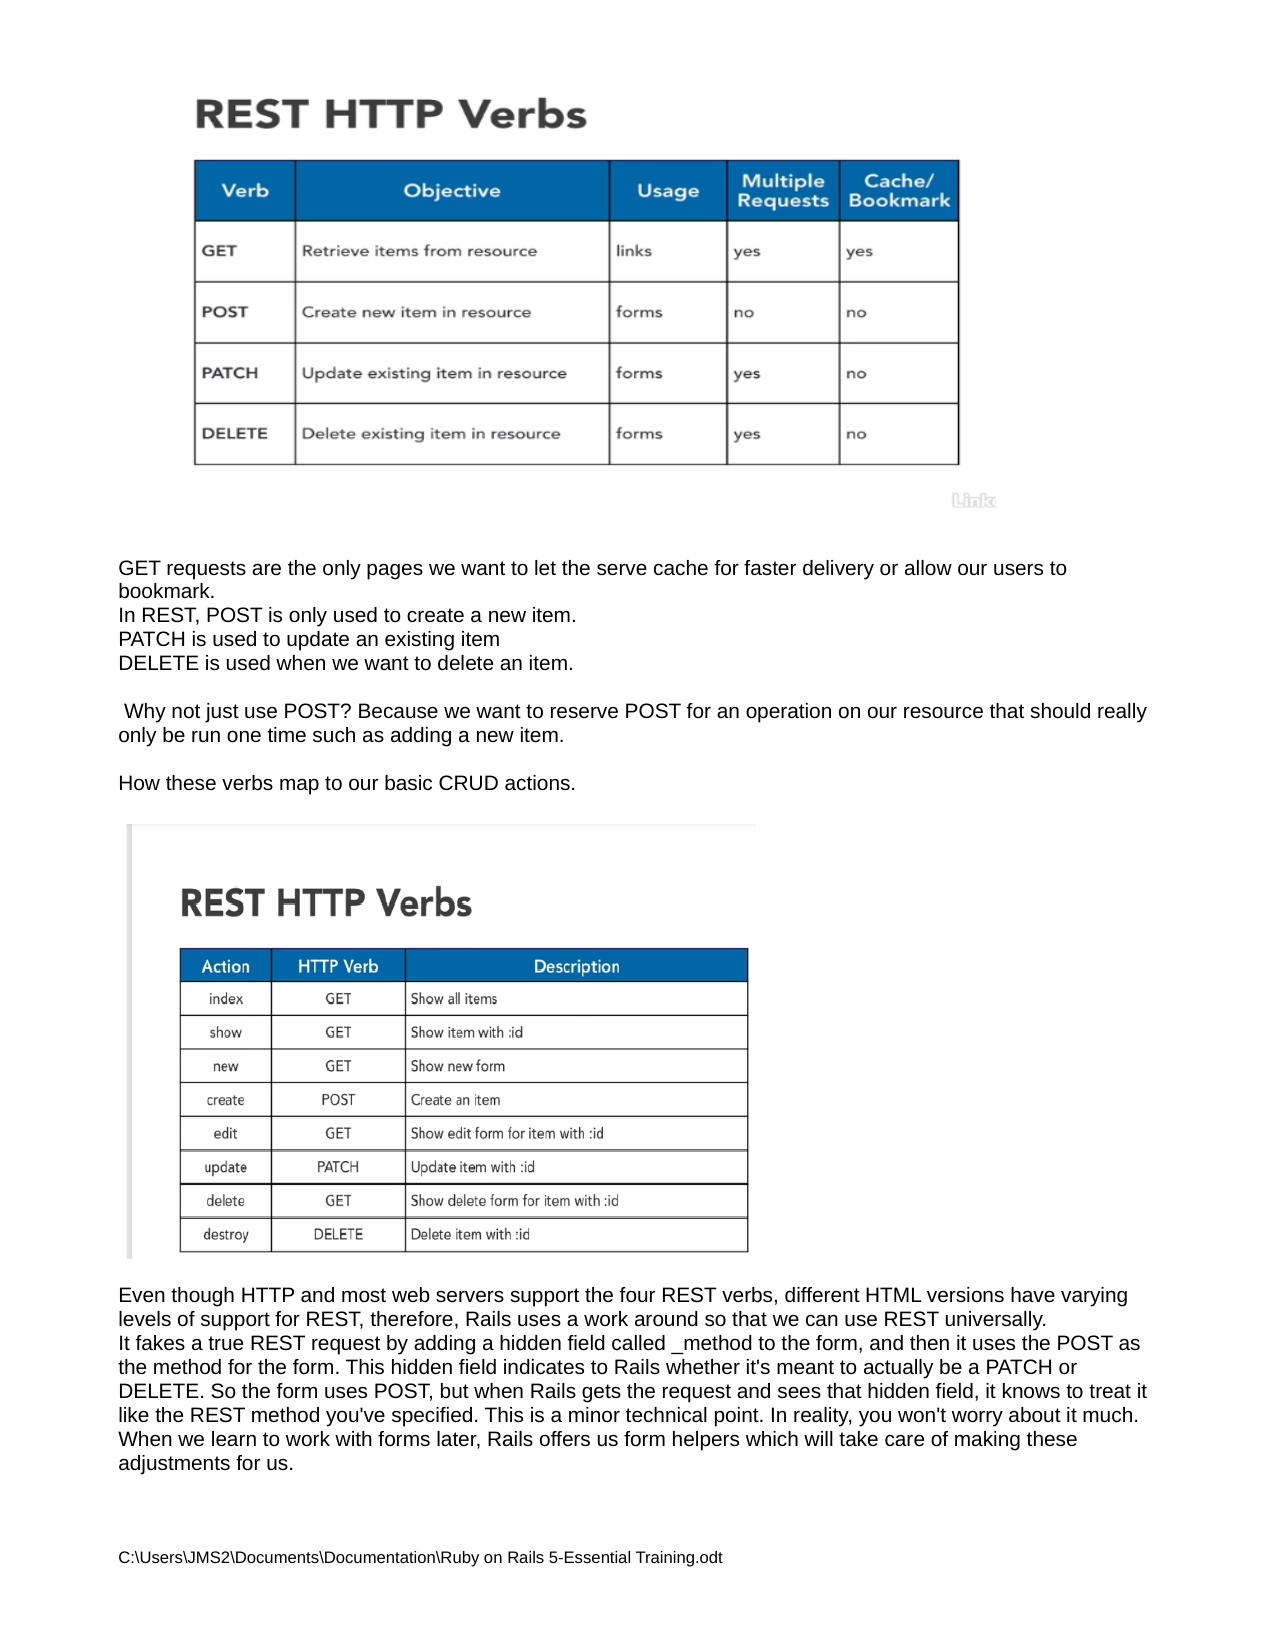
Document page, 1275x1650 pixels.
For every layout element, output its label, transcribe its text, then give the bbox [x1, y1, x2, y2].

picture [136, 46, 997, 508]
text Even though HTTP and most web servers support the four REST verbs, different HTML versions have varying levels of support for REST, therefore, Rails uses a work around so that we can use REST universally. [118, 1283, 1157, 1331]
text It fakes a true REST request by adding a hidden field called _method to the form, and then it uses the POST as the method for the form. This hidden field indicates to Rails whether it's meant to actually be a PATCH or DELETE. So the form uses POST, but when Rails gets the request and sees that hidden field, it knows to treat it like the REST method you've specified. This is a minor technical point. In reality, you won't worry about it much. When we learn to work with forms later, Rails offers us form helpers which will take care of making these adjustments for us. [118, 1331, 1157, 1475]
text PATCH is used to update an existing item [118, 627, 1157, 651]
text GET requests are the only pages we want to let the serve cache for faster delivery or allow our users to bookmark. [118, 555, 1157, 603]
picture [126, 811, 757, 1259]
text DELETE is used when we want to delete an item. [118, 651, 1157, 675]
text Why not just use POST? Because we want to reserve POST for an operation on our resource that should really only be run one time such as adding a new item. [118, 699, 1157, 747]
text How these verbs map to our basic CRUD actions. [118, 771, 1157, 795]
text In REST, POST is only used to create a new item. [118, 603, 1157, 627]
